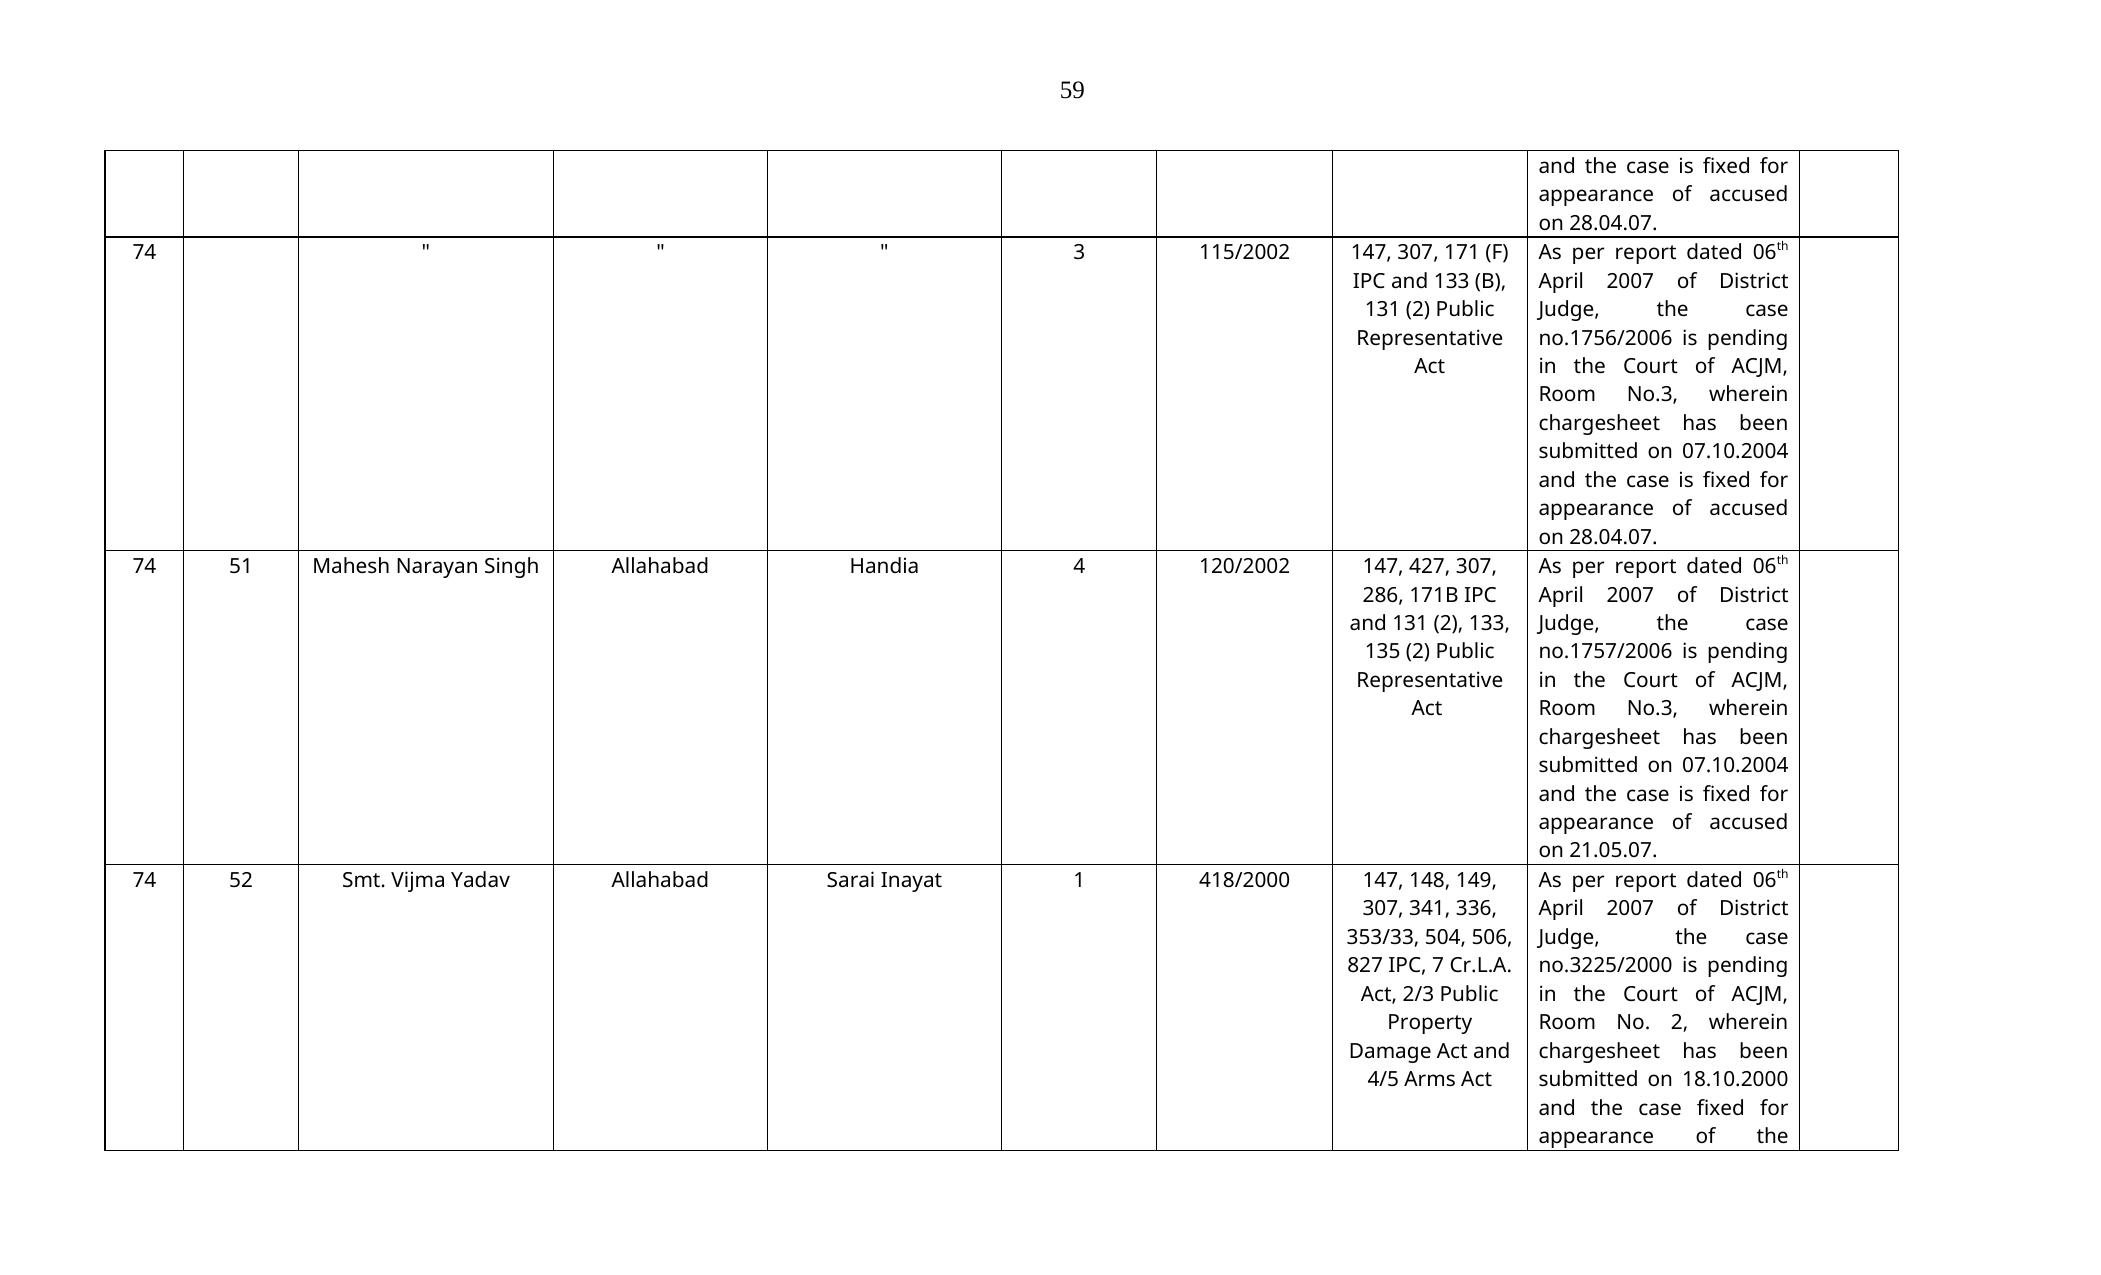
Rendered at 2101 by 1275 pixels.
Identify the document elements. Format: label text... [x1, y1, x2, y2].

table_cell [106, 151, 183, 236]
table_cell 147, 148, 149, 307, 341, 336, 353/33, 504, 506, 827 IPC, 7 Cr.L.A. Act, 2/3 Public Property Damage Act and 4/5 Arms Act [1333, 865, 1527, 1149]
table_cell Allahabad [554, 551, 767, 864]
table_cell 418/2000 [1157, 865, 1332, 1149]
table_cell [184, 151, 298, 236]
table_cell 1 [1002, 865, 1156, 1149]
table_cell [1002, 151, 1156, 236]
table_cell 74 [106, 865, 183, 1149]
table_cell Mahesh Narayan Singh [299, 551, 553, 864]
table_cell Sarai Inayat [768, 865, 1001, 1149]
table_cell [1800, 551, 1898, 864]
table_cell " [768, 238, 1001, 550]
table_cell [1800, 238, 1898, 550]
table_cell and the case is fixed for appearance of accused on 28.04.07. [1528, 151, 1799, 236]
table_cell 51 [184, 551, 298, 864]
table_cell [1157, 151, 1332, 236]
table_cell [1333, 151, 1527, 236]
table_cell [184, 238, 298, 550]
table_cell As per report dated 06th April 2007 of District Judge, the case no.1756/2006 is pending in the Court of ACJM, Room No.3, wherein chargesheet has been submitted on 07.10.2004 and the case is fixed for appearance of accused on 28.04.07. [1528, 238, 1799, 550]
table_cell 147, 427, 307, 286, 171B IPC and 131 (2), 133, 135 (2) Public Representative Act [1333, 551, 1527, 864]
table_cell As per report dated 06th April 2007 of District Judge, the case no.3225/2000 is pending in the Court of ACJM, Room No. 2, wherein chargesheet has been submitted on 18.10.2000 and the case fixed for appearance of the [1528, 865, 1799, 1149]
table_cell Handia [768, 551, 1001, 864]
table_cell " [299, 238, 553, 550]
table_cell As per report dated 06th April 2007 of District Judge, the case no.1757/2006 is pending in the Court of ACJM, Room No.3, wherein chargesheet has been submitted on 07.10.2004 and the case is fixed for appearance of accused on 21.05.07. [1528, 551, 1799, 864]
table_cell [1800, 151, 1898, 236]
table_cell [554, 151, 767, 236]
table_cell Smt. Vijma Yadav [299, 865, 553, 1149]
table_cell 115/2002 [1157, 238, 1332, 550]
table_cell 74 [106, 551, 183, 864]
table_cell [768, 151, 1001, 236]
table_cell Allahabad [554, 865, 767, 1149]
table_cell [1800, 865, 1898, 1149]
table_cell " [554, 238, 767, 550]
table_cell 3 [1002, 238, 1156, 550]
table_cell 4 [1002, 551, 1156, 864]
table_cell [299, 151, 553, 236]
table_cell 147, 307, 171 (F) IPC and 133 (B), 131 (2) Public Representative Act [1333, 238, 1527, 550]
table_cell 74 [106, 238, 183, 550]
table_cell 120/2002 [1157, 551, 1332, 864]
table_cell 52 [184, 865, 298, 1149]
